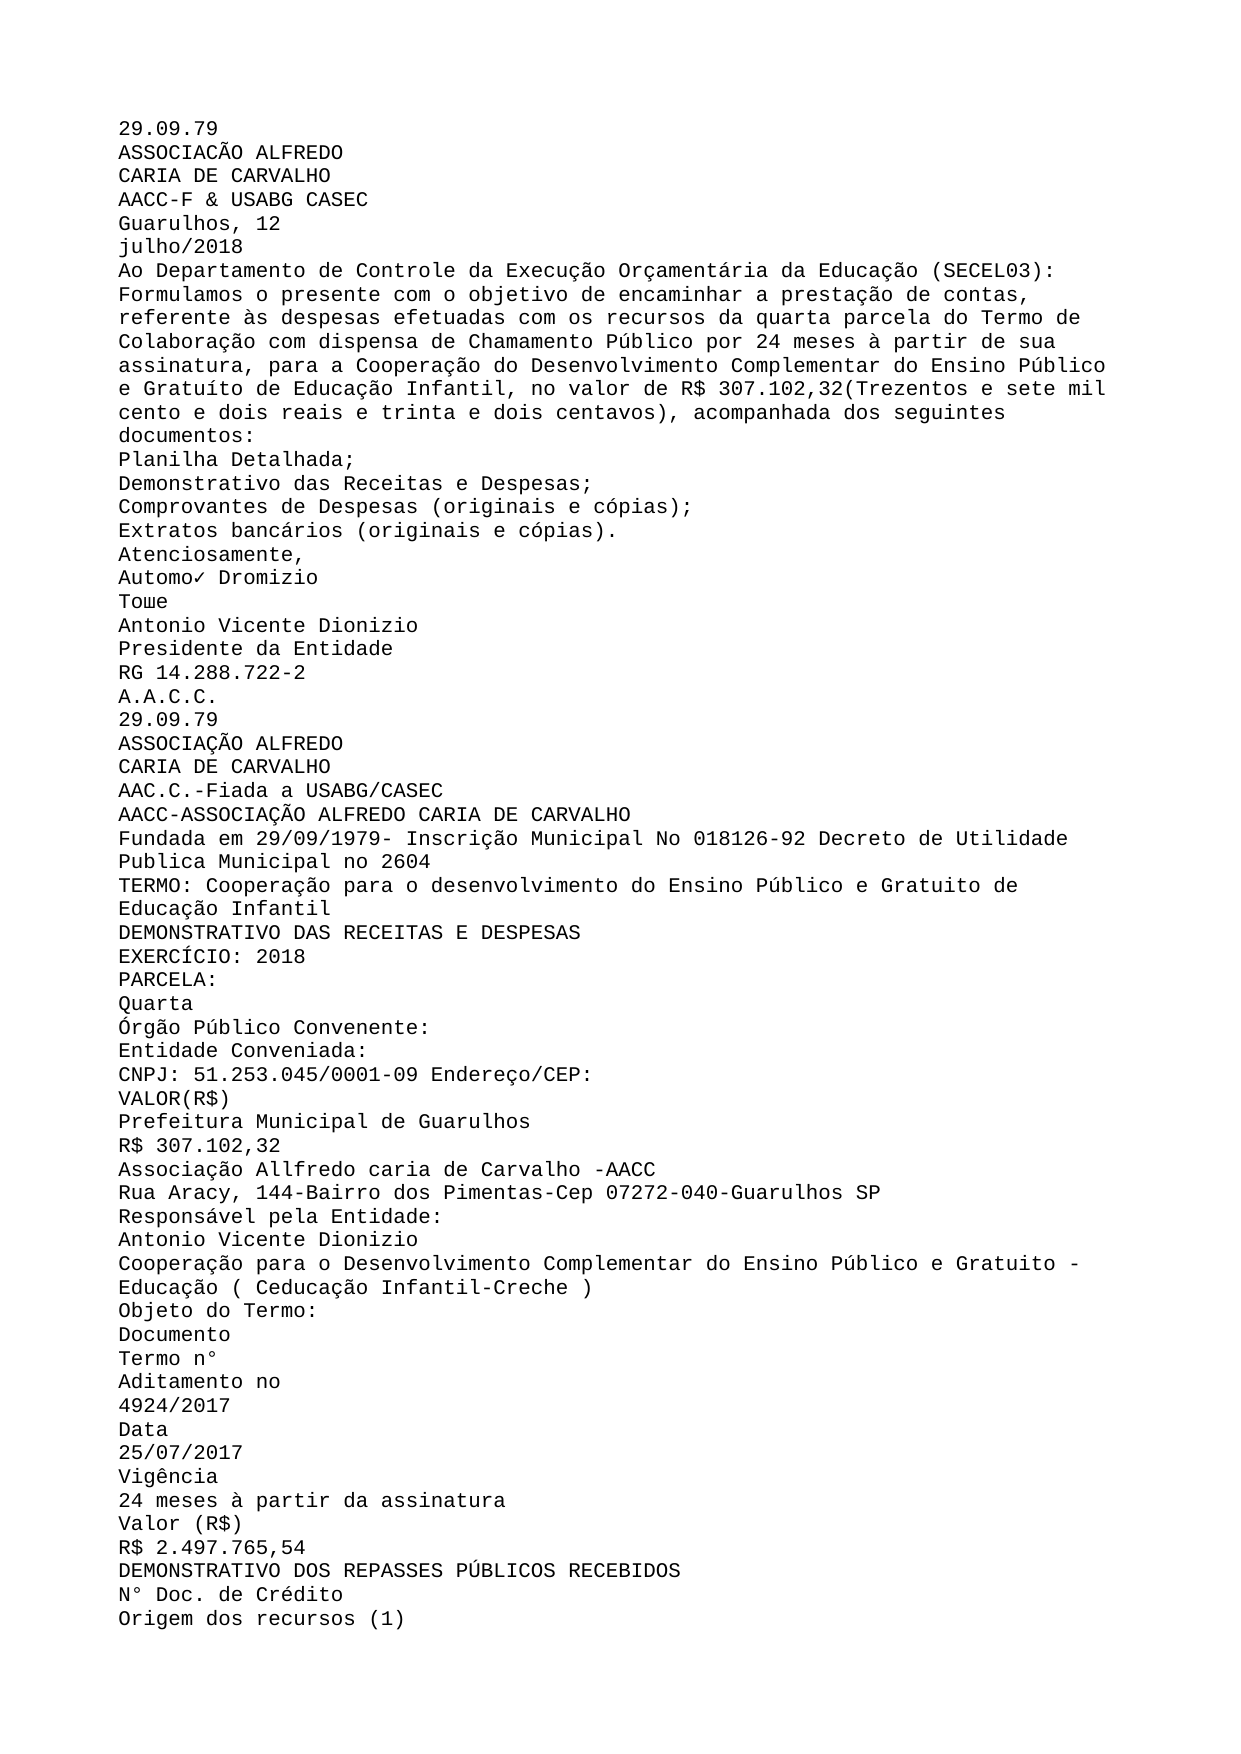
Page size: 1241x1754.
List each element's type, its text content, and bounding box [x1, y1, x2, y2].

text AAC.C.-Fiada a USABG/CASEC [118, 780, 1122, 804]
text 24 meses à partir da assinatura [118, 1489, 1122, 1513]
text ASSOCIACÃO ALFREDO [118, 142, 1122, 165]
text Documento [118, 1324, 1122, 1348]
text 4924/2017 [118, 1395, 1122, 1419]
text julho/2018 [118, 236, 1122, 260]
text Quarta [118, 993, 1122, 1017]
text Cooperação para o Desenvolvimento Complementar do Ensino Público e Gratuito - Educação ( Ceducação Infantil-Creche ) [118, 1253, 1122, 1300]
text Тоше [118, 591, 1122, 615]
text R$ 2.497.765,54 [118, 1537, 1122, 1561]
text PARCELA: [118, 969, 1122, 993]
text Fundada em 29/09/1979- Inscrição Municipal No 018126-92 Decreto de Utilidade Publica Municipal no 2604 [118, 827, 1122, 875]
text ASSOCIAÇÃO ALFREDO [118, 733, 1122, 757]
text DEMONSTRATIVO DAS RECEITAS E DESPESAS [118, 922, 1122, 946]
text CNPJ: 51.253.045/0001-09 Endereço/CEP: [118, 1064, 1122, 1088]
text Comprovantes de Despesas (originais e cópias); [118, 496, 1122, 520]
text Valor (R$) [118, 1513, 1122, 1537]
text R$ 307.102,32 [118, 1135, 1122, 1158]
text CARIA DE CARVALHO [118, 757, 1122, 780]
text Guarulhos, 12 [118, 213, 1122, 236]
text Prefeitura Municipal de Guarulhos [118, 1111, 1122, 1135]
text Órgão Público Convenente: [118, 1017, 1122, 1040]
text AACC-ASSOCIAÇÃO ALFREDO CARIA DE CARVALHO [118, 804, 1122, 827]
text RG 14.288.722-2 [118, 662, 1122, 686]
text A.A.C.C. [118, 686, 1122, 709]
text VALOR(R$) [118, 1088, 1122, 1111]
text Rua Aracy, 144-Bairro dos Pimentas-Cep 07272-040-Guarulhos SP [118, 1182, 1122, 1206]
text Atenciosamente, [118, 544, 1122, 567]
text Origem dos recursos (1) [118, 1608, 1122, 1631]
text Antonio Vicente Dionizio [118, 1229, 1122, 1253]
text Aditamento no [118, 1371, 1122, 1395]
text DEMONSTRATIVO DOS REPASSES PÚBLICOS RECEBIDOS [118, 1561, 1122, 1584]
text Antonio Vicente Dionizio [118, 615, 1122, 638]
text Automo✓ Dromizio [118, 567, 1122, 591]
text Vigência [118, 1466, 1122, 1489]
text 25/07/2017 [118, 1442, 1122, 1466]
text Extratos bancários (originais e cópias). [118, 520, 1122, 544]
text EXERCÍCIO: 2018 [118, 946, 1122, 969]
text CARIA DE CARVALHO [118, 165, 1122, 189]
text Entidade Conveniada: [118, 1040, 1122, 1064]
text TERMO: Cooperação para o desenvolvimento do Ensino Público e Gratuito de Educação Infantil [118, 875, 1122, 922]
text Ao Departamento de Controle da Execução Orçamentária da Educação (SECEL03): [118, 260, 1122, 284]
text Termo n° [118, 1348, 1122, 1371]
text Data [118, 1419, 1122, 1442]
text AACC-F & USABG CASEC [118, 189, 1122, 213]
text 29.09.79 [118, 118, 1122, 142]
text 29.09.79 [118, 709, 1122, 733]
text Responsável pela Entidade: [118, 1206, 1122, 1229]
text Formulamos o presente com o objetivo de encaminhar a prestação de contas, referente às despesas efetuadas com os recursos da quarta parcela do Termo de Colaboração com dispensa de Chamamento Público por 24 meses à partir de sua assinatura, para a Cooperação do Desenvolvimento Complementar do Ensino Público e Gratuíto de Educação Infantil, no valor de R$ 307.102,32(Trezentos e sete mil cento e dois reais e trinta e dois centavos), acompanhada dos seguintes documentos: [118, 284, 1122, 449]
text Objeto do Termo: [118, 1300, 1122, 1324]
text N° Doc. de Crédito [118, 1584, 1122, 1608]
text Associação Allfredo caria de Carvalho -AACC [118, 1158, 1122, 1182]
text Presidente da Entidade [118, 638, 1122, 662]
text Planilha Detalhada; [118, 449, 1122, 473]
text Demonstrativo das Receitas e Despesas; [118, 473, 1122, 496]
